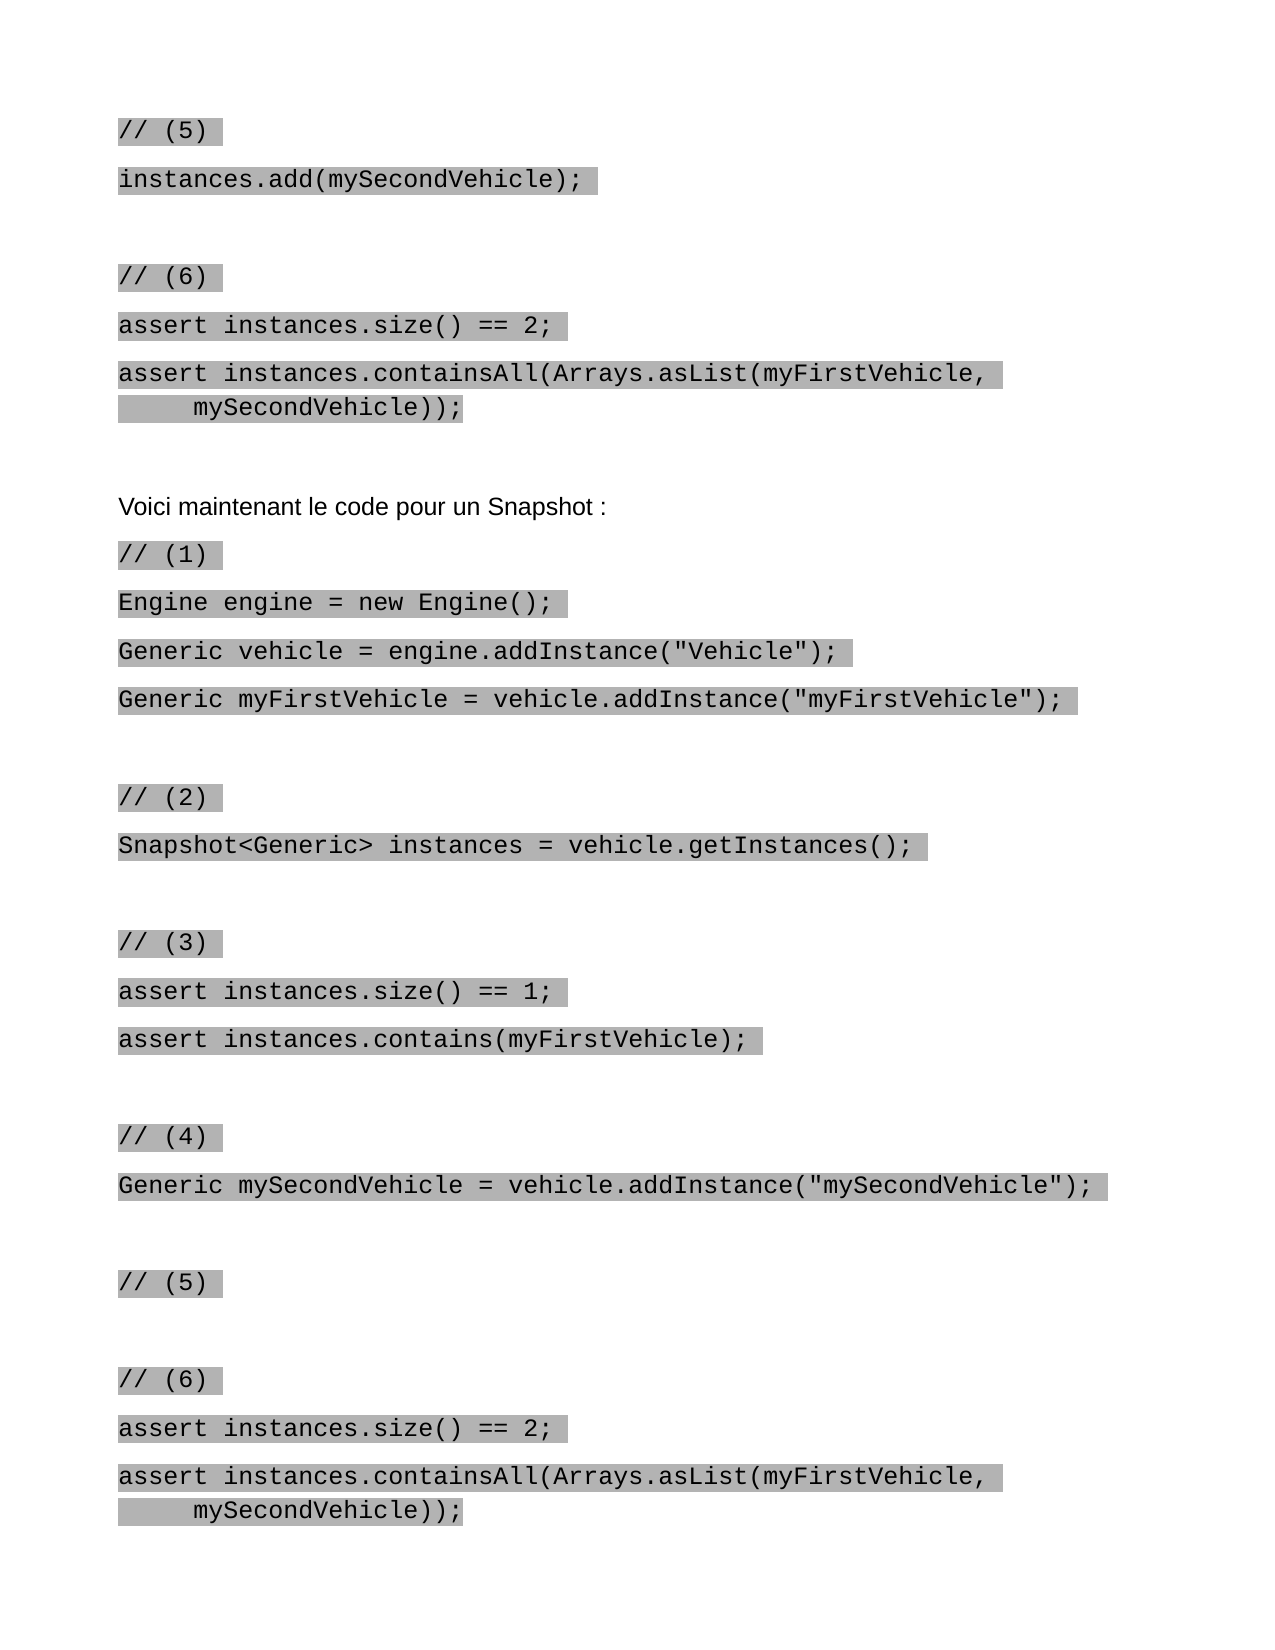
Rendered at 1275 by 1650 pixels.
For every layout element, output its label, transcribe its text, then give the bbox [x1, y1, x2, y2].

text assert instances.containsAll(Arrays.asList(myFirstVehicle, mySecondVehicle)); [118, 361, 1157, 423]
text assert instances.containsAll(Arrays.asList(myFirstVehicle, mySecondVehicle)); [118, 1464, 1157, 1526]
text assert instances.size() == 2; [118, 312, 1157, 341]
text Generic vehicle = engine.addInstance("Vehicle"); [118, 638, 1157, 667]
text Generic myFirstVehicle = vehicle.addInstance("myFirstVehicle"); [118, 687, 1157, 715]
text Engine engine = new Engine(); [118, 590, 1157, 618]
text Snapshot<Generic> instances = vehicle.getInstances(); [118, 833, 1157, 861]
text // (1) [118, 541, 1157, 570]
text // (6) [118, 1367, 1157, 1395]
text // (6) [118, 264, 1157, 292]
text // (5) [118, 118, 1157, 146]
text Voici maintenant le code pour un Snapshot : [118, 492, 1157, 521]
text assert instances.size() == 1; [118, 978, 1157, 1007]
text // (5) [118, 1269, 1157, 1298]
text // (2) [118, 784, 1157, 812]
text instances.add(mySecondVehicle); [118, 167, 1157, 195]
text // (4) [118, 1124, 1157, 1152]
text // (3) [118, 930, 1157, 958]
text Generic mySecondVehicle = vehicle.addInstance("mySecondVehicle"); [118, 1172, 1157, 1201]
text assert instances.size() == 2; [118, 1415, 1157, 1443]
text assert instances.contains(myFirstVehicle); [118, 1027, 1157, 1055]
